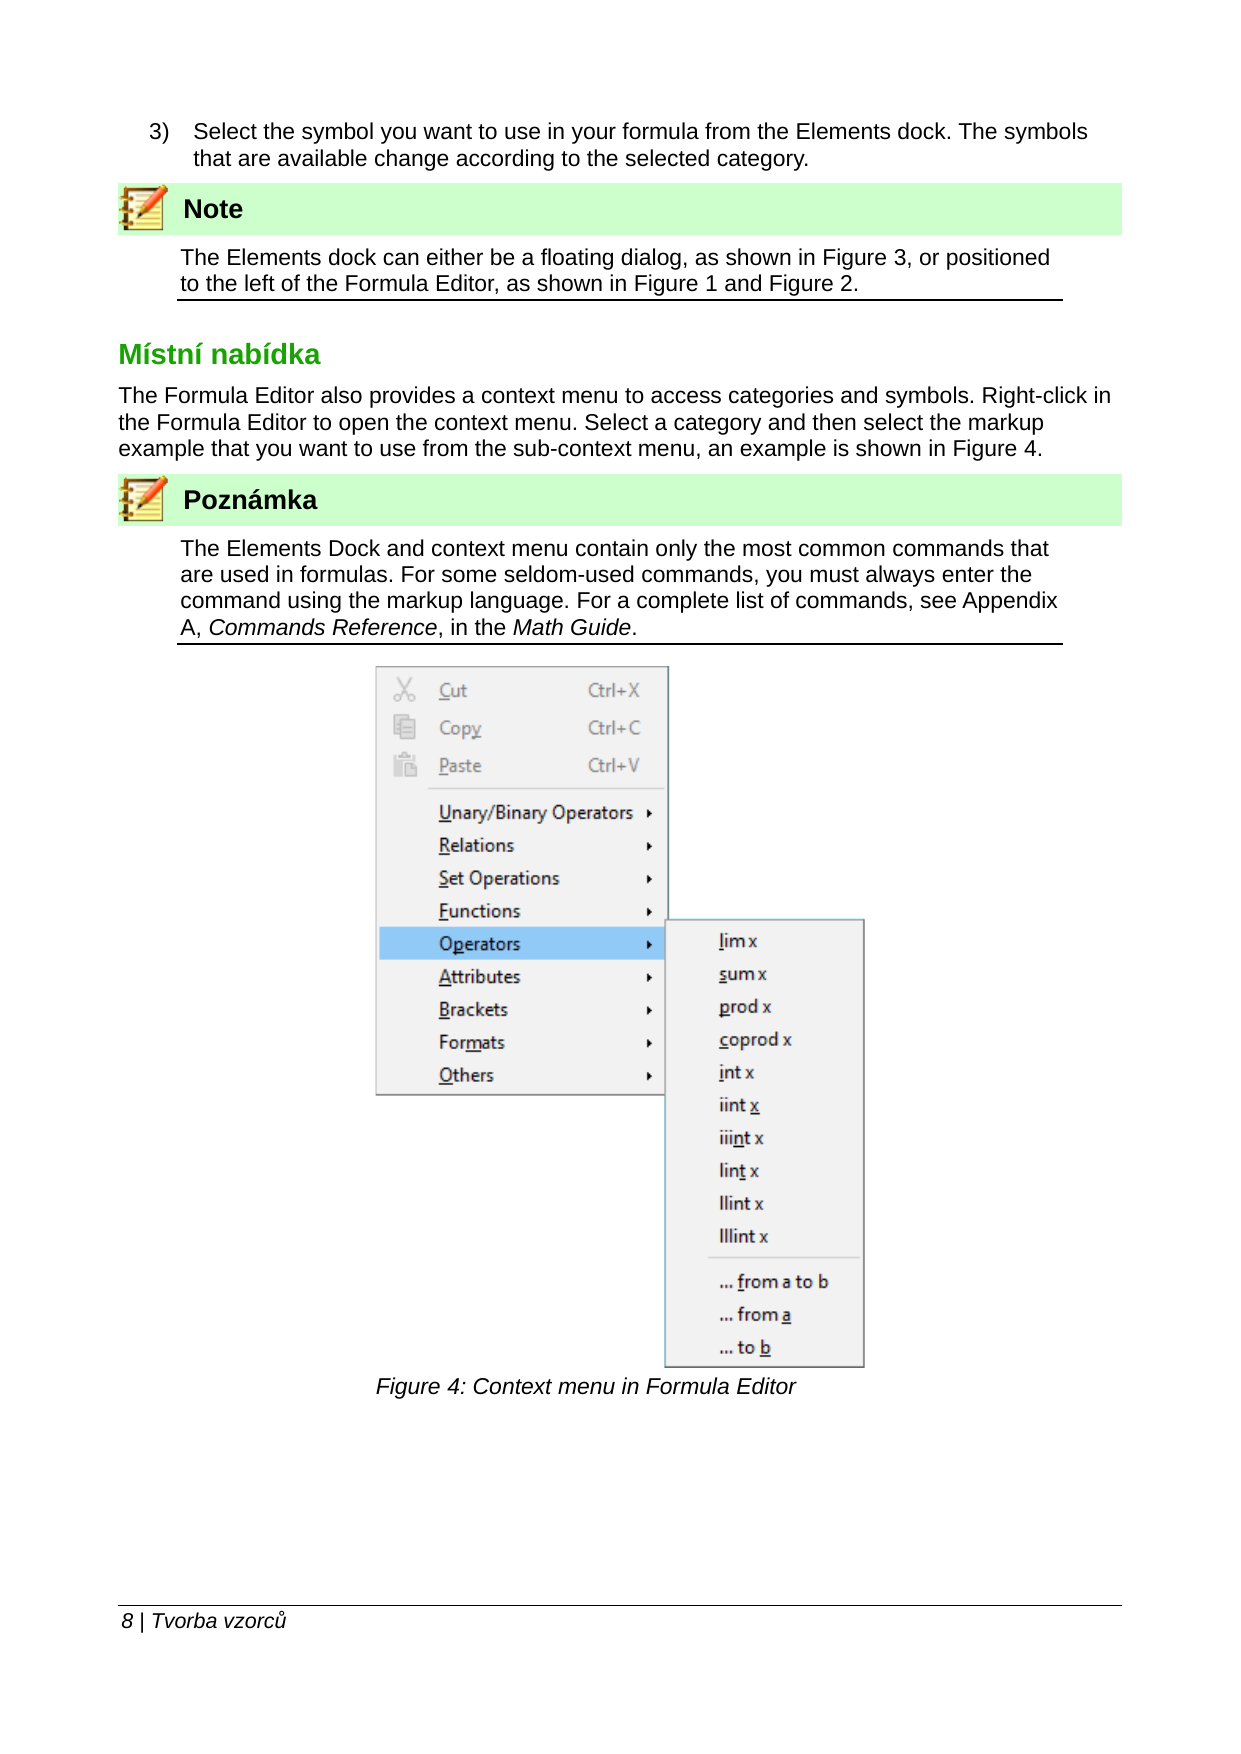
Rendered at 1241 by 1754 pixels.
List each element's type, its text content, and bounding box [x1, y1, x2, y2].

picture [375, 666, 865, 1368]
picture [119, 183, 170, 234]
text The Formula Editor also provides a context menu to access categories and symbols. Right-click in the Formula Editor to open the context menu. Select a category and then select the markup example that you want to use from the sub-context menu, an example is shown in Figure 4. [118, 382, 1122, 461]
subtitle Místní nabídka [118, 337, 1122, 370]
list Select the symbol you want to use in your formula from the Elements dock. The symbols that are available change according to the selected category. [169, 118, 1122, 171]
subtitle Poznámka [118, 474, 1122, 526]
subtitle Note [118, 183, 1122, 235]
text The Elements dock can either be a floating dialog, as shown in Figure 3, or positioned to the left of the Formula Editor, as shown in Figure 1 and Figure 2. [177, 241, 1063, 299]
picture [119, 474, 170, 525]
text The Elements Dock and context menu contain only the most common commands that are used in formulas. For some seldom-used commands, you must always enter the command using the markup language. For a complete list of commands, see Appendix A, Commands Reference, in the Math Guide. [177, 532, 1063, 643]
text Figure 4: Context menu in Formula Editor [376, 1368, 864, 1399]
